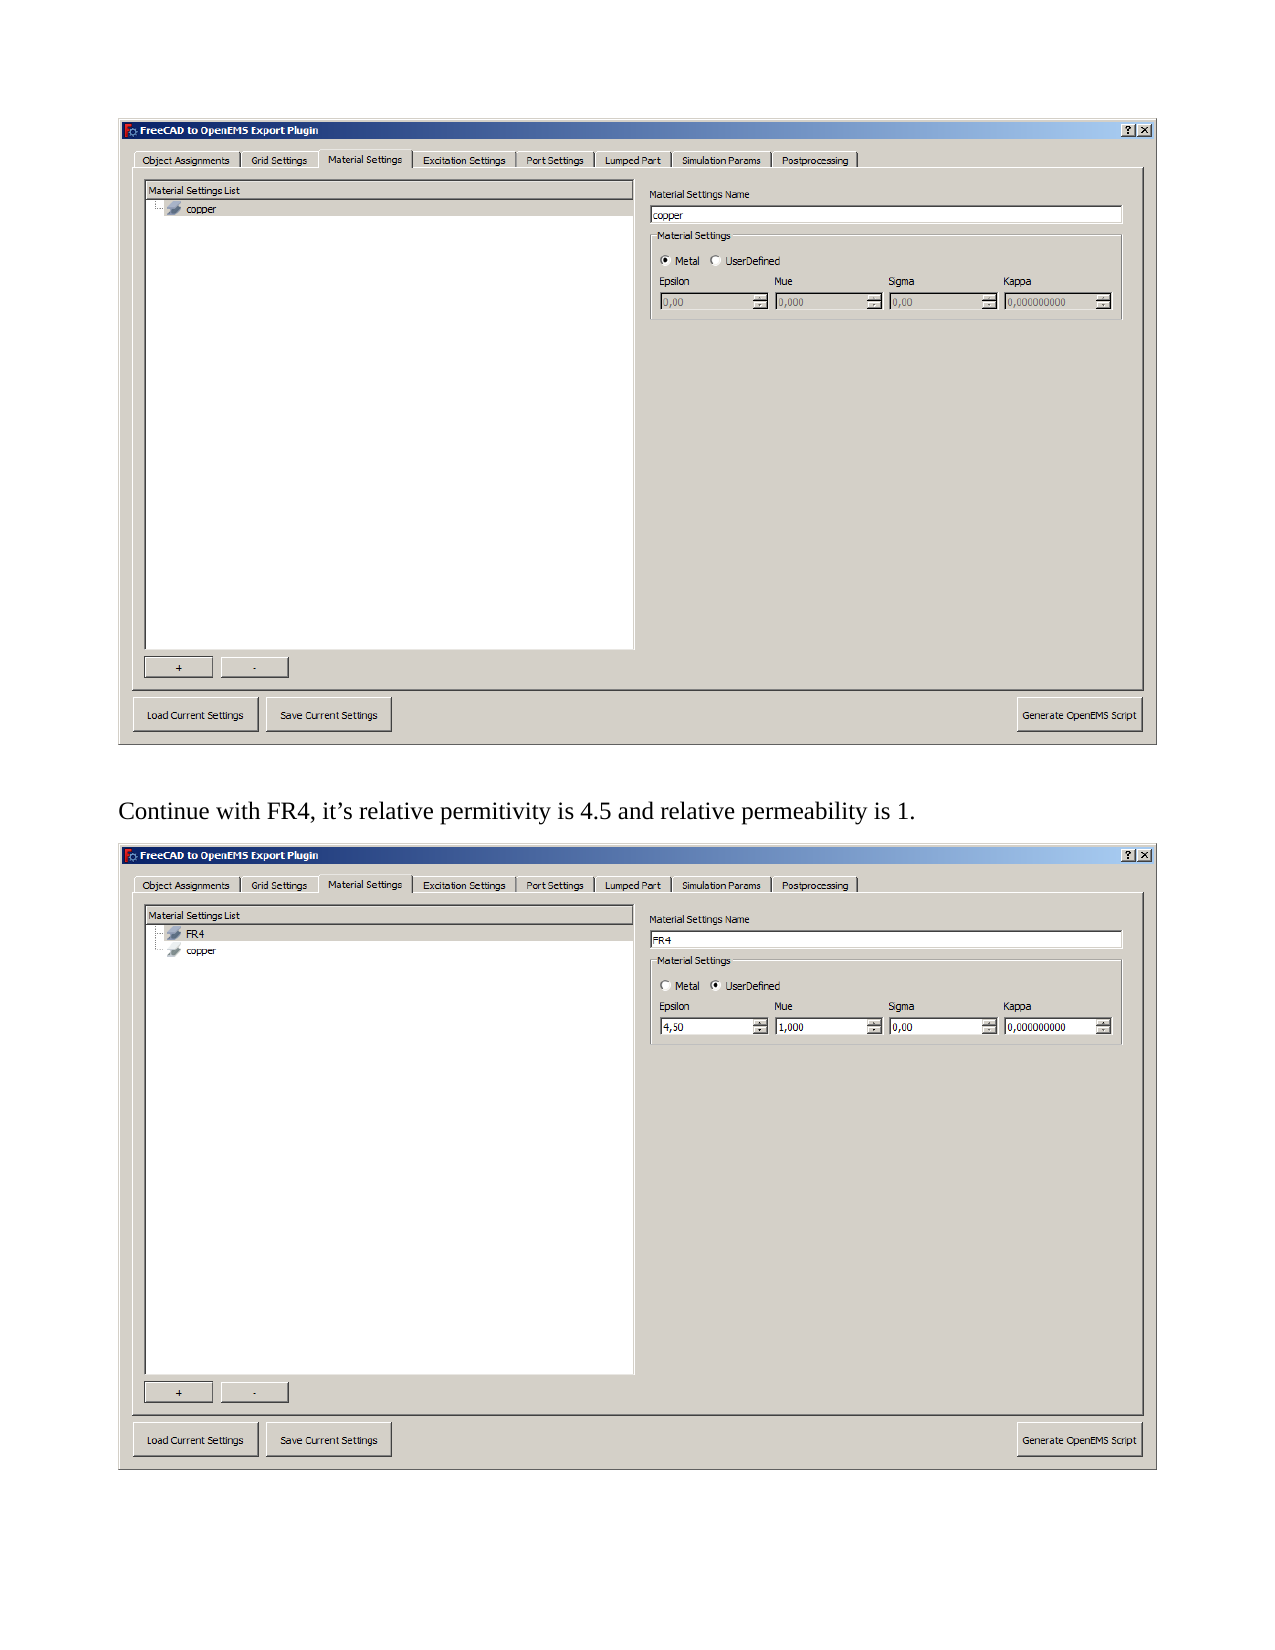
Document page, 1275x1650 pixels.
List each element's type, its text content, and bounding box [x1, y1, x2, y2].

picture [118, 118, 1157, 745]
picture [118, 843, 1157, 1470]
text Continue with FR4, it’s relative permitivity is 4.5 and relative permeability is 1. [118, 796, 1157, 825]
